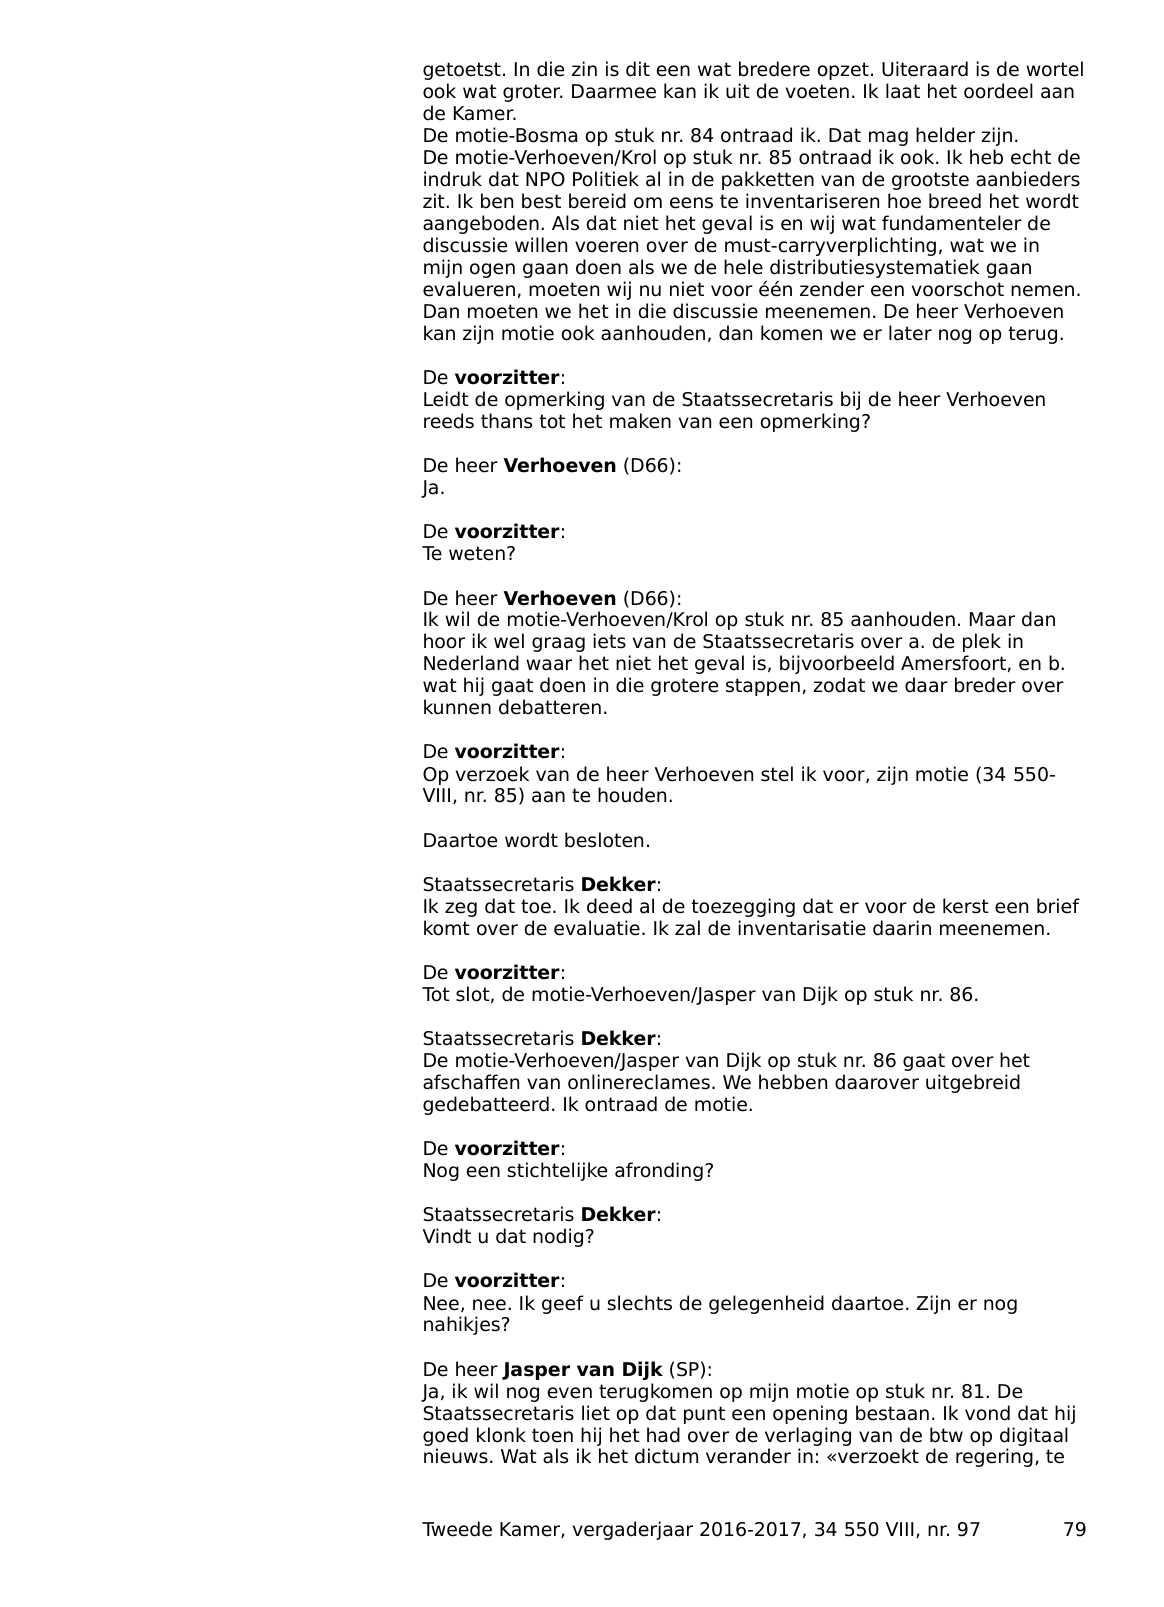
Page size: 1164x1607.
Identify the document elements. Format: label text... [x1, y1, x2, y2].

text Ik zeg dat toe. Ik deed al de toezegging dat er voor de kerst een brief komt over de evaluatie. Ik zal de inventarisatie daarin meenemen. [422, 896, 1087, 940]
text Te weten? [422, 543, 1087, 565]
text Staatssecretaris Dekker: [422, 1204, 1087, 1226]
text Leidt de opmerking van de Staatssecretaris bij de heer Verhoeven reeds thans tot het maken van een opmerking? [422, 389, 1087, 433]
text De heer Jasper van Dijk (SP): [422, 1358, 1087, 1381]
text De heer Verhoeven (D66): [422, 455, 1087, 477]
text Ja. [422, 477, 1087, 499]
text De voorzitter: [422, 741, 1087, 763]
text Ja, ik wil nog even terugkomen op mijn motie op stuk nr. 81. De Staatssecretaris liet op dat punt een opening bestaan. Ik vond dat hij goed klonk toen hij het had over de verlaging van de btw op digitaal nieuws. Wat als ik het dictum verander in: «verzoekt de regering, te [422, 1381, 1087, 1468]
text Vindt u dat nodig? [422, 1226, 1087, 1248]
text De motie-Verhoeven/Jasper van Dijk op stuk nr. 86 gaat over het afschaffen van onlinereclames. We hebben daarover uitgebreid gedebatteerd. Ik ontraad de motie. [422, 1050, 1087, 1116]
text De motie-Verhoeven/Krol op stuk nr. 85 ontraad ik ook. Ik heb echt de indruk dat NPO Politiek al in de pakketten van de grootste aanbieders zit. Ik ben best bereid om eens te inventariseren hoe breed het wordt aangeboden. Als dat niet het geval is en wij wat fundamenteler de discussie willen voeren over de must-carryverplichting, wat we in mijn ogen gaan doen als we de hele distributiesystematiek gaan evalueren, moeten wij nu niet voor één zender een voorschot nemen. Dan moeten we het in die discussie meenemen. De heer Verhoeven kan zijn motie ook aanhouden, dan komen we er later nog op terug. [422, 147, 1087, 345]
text Staatssecretaris Dekker: [422, 1028, 1087, 1050]
text getoetst. In die zin is dit een wat bredere opzet. Uiteraard is de wortel ook wat groter. Daarmee kan ik uit de voeten. Ik laat het oordeel aan de Kamer. [422, 59, 1087, 125]
text De voorzitter: [422, 367, 1087, 389]
text Nog een stichtelijke afronding? [422, 1160, 1087, 1182]
text De voorzitter: [422, 1270, 1087, 1292]
text Nee, nee. Ik geef u slechts de gelegenheid daartoe. Zijn er nog nahikjes? [422, 1292, 1087, 1336]
text De voorzitter: [422, 521, 1087, 543]
text Tot slot, de motie-Verhoeven/Jasper van Dijk op stuk nr. 86. [422, 984, 1087, 1006]
text Ik wil de motie-Verhoeven/Krol op stuk nr. 85 aanhouden. Maar dan hoor ik wel graag iets van de Staatssecretaris over a. de plek in Nederland waar het niet het geval is, bijvoorbeeld Amersfoort, en b. wat hij gaat doen in die grotere stappen, zodat we daar breder over kunnen debatteren. [422, 609, 1087, 719]
text De heer Verhoeven (D66): [422, 587, 1087, 609]
text De voorzitter: [422, 962, 1087, 984]
text De voorzitter: [422, 1138, 1087, 1160]
text Op verzoek van de heer Verhoeven stel ik voor, zijn motie (34 550-VIII, nr. 85) aan te houden. [422, 763, 1087, 807]
text De motie-Bosma op stuk nr. 84 ontraad ik. Dat mag helder zijn. [422, 125, 1087, 147]
text Staatssecretaris Dekker: [422, 874, 1087, 896]
text Daartoe wordt besloten. [422, 829, 1087, 852]
